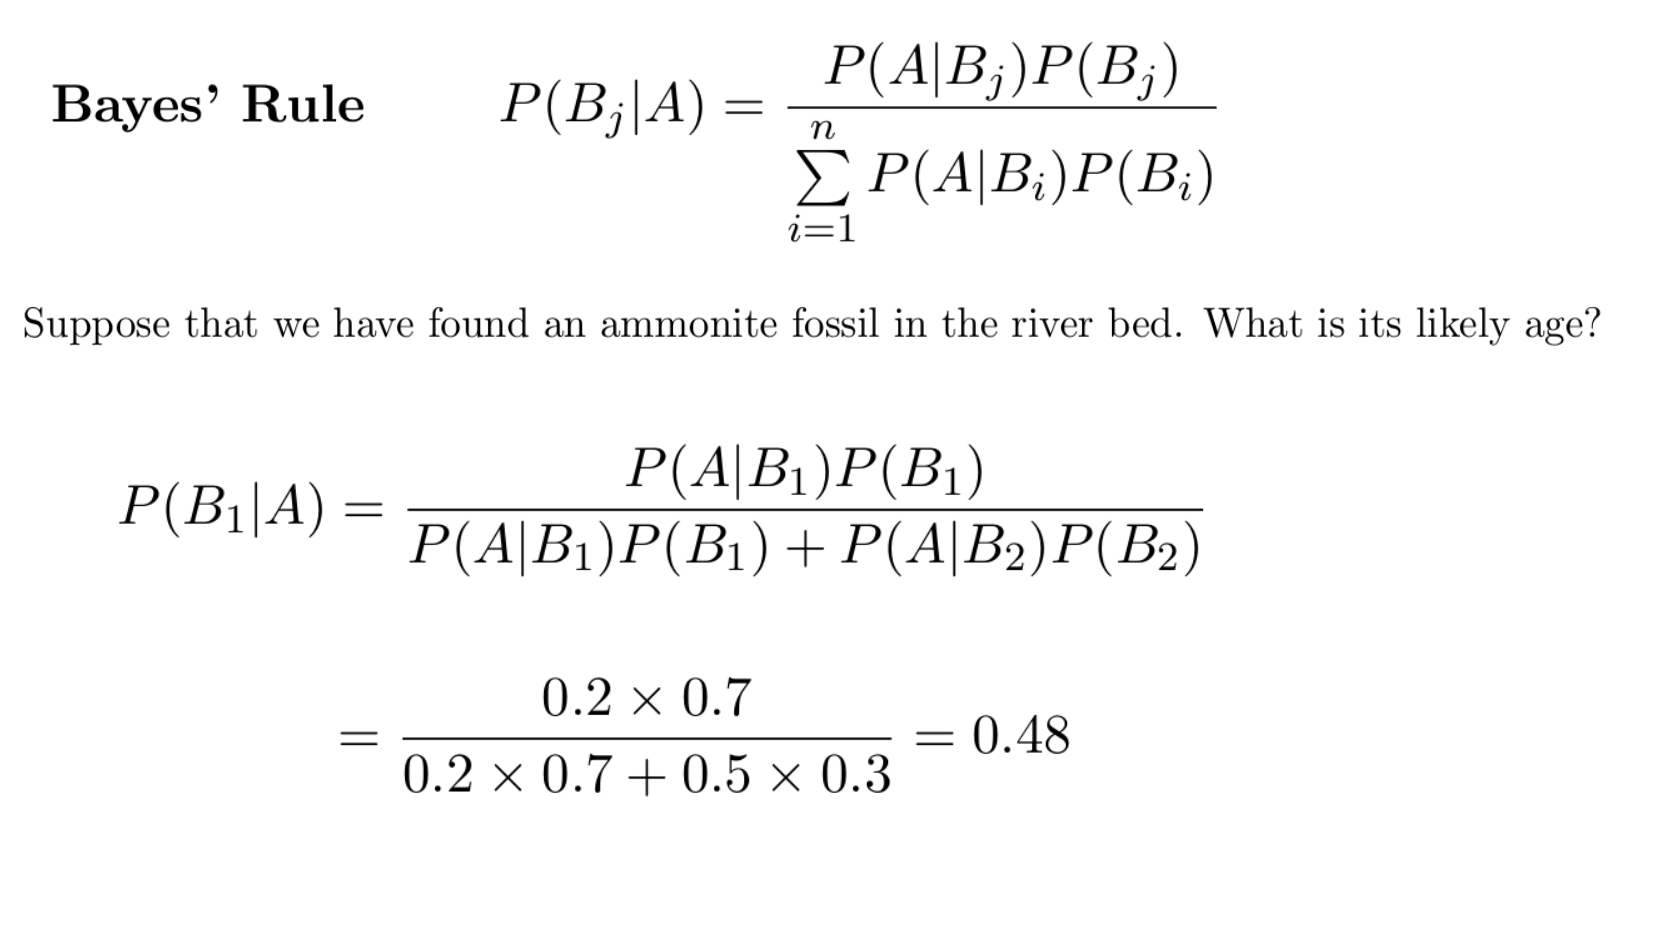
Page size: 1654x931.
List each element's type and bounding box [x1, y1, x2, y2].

picture [330, 661, 1086, 808]
picture [45, 76, 367, 136]
picture [496, 30, 1223, 254]
picture [17, 297, 1613, 347]
picture [112, 431, 1217, 594]
